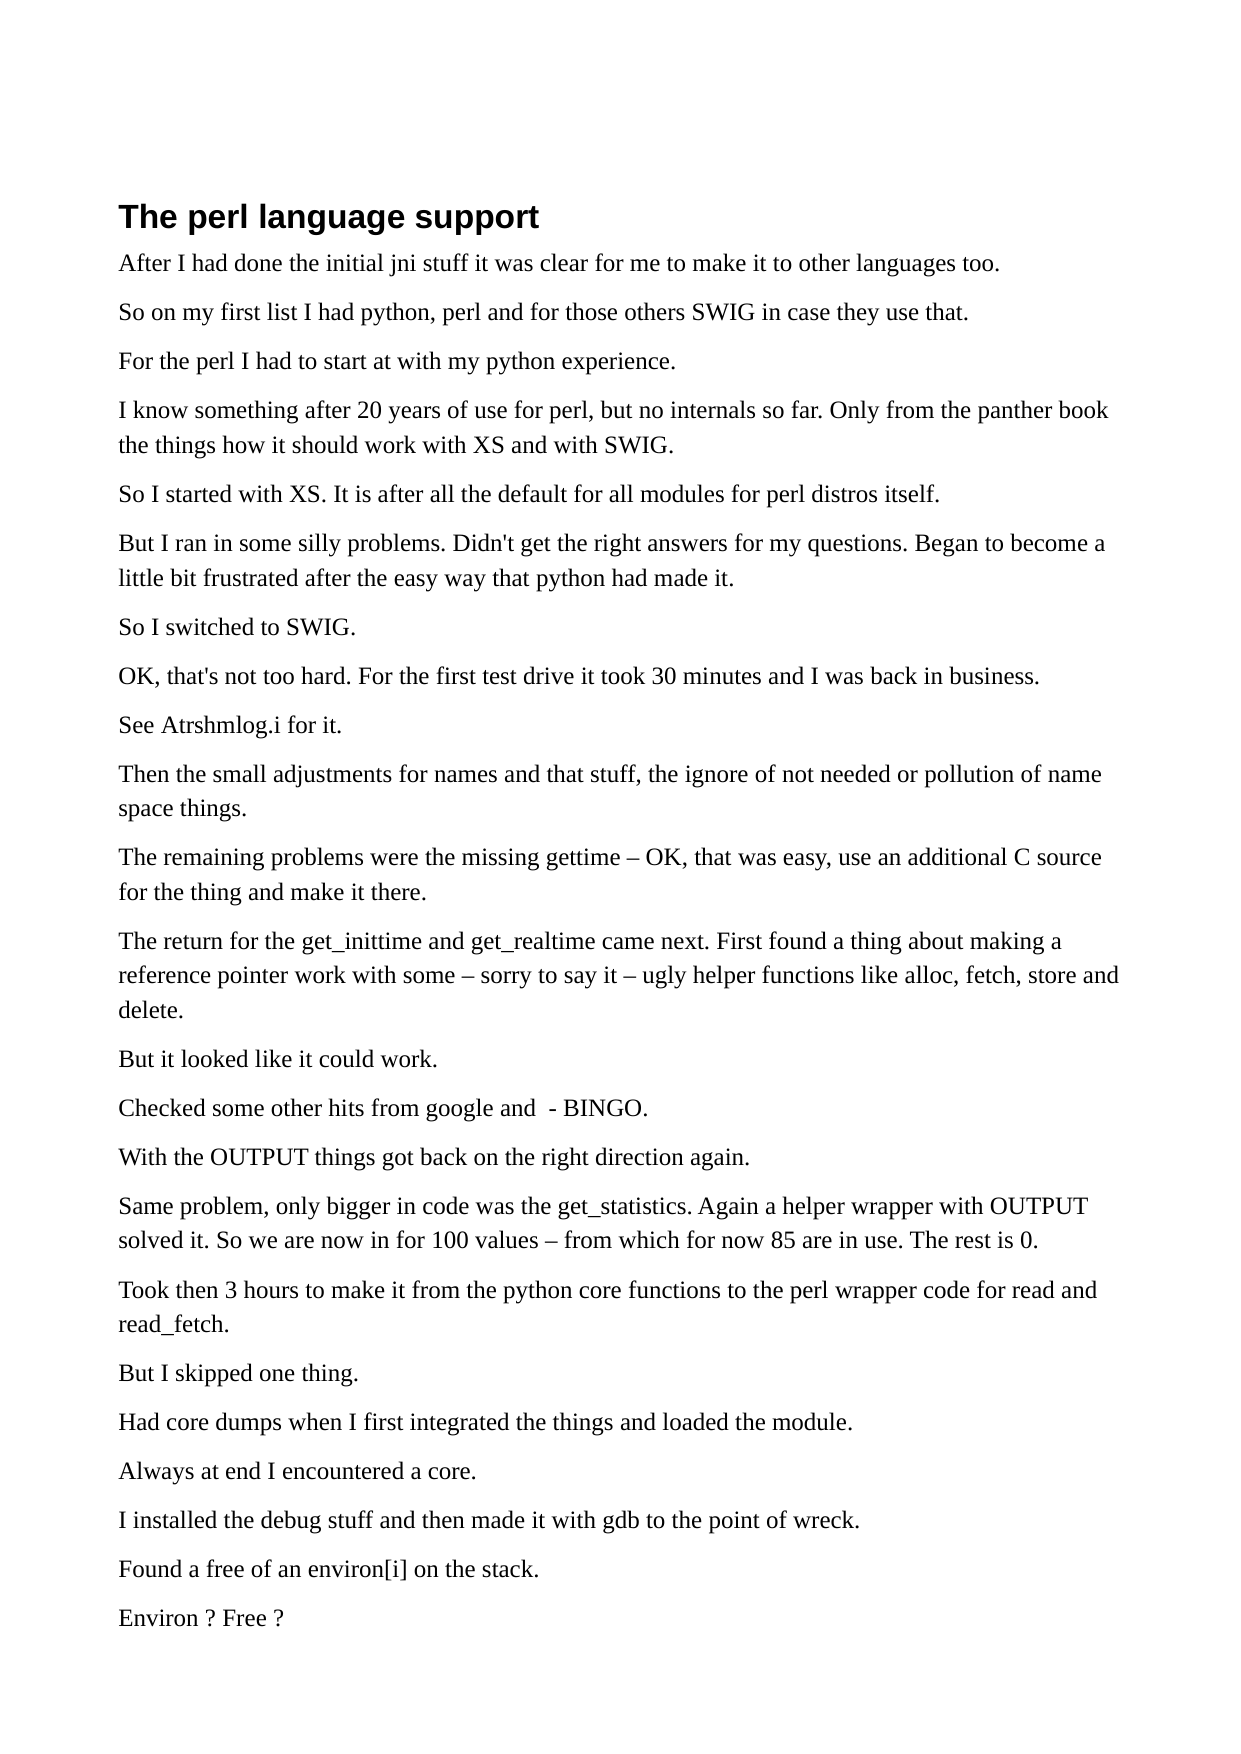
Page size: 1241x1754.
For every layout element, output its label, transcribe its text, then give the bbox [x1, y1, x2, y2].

text But I skipped one thing. [118, 1358, 1122, 1387]
text With the OUTPUT things got back on the right direction again. [118, 1142, 1122, 1171]
text Same problem, only bigger in code was the get_statistics. Again a helper wrapper with OUTPUT solved it. So we are now in for 100 values – from which for now 85 are in use. The rest is 0. [118, 1191, 1122, 1254]
text So I switched to SWIG. [118, 612, 1122, 640]
text But I ran in some silly problems. Didn't get the right answers for my questions. Began to become a little bit frustrated after the easy way that python had made it. [118, 528, 1122, 591]
text The return for the get_inittime and get_realtime came next. First found a thing about making a reference pointer work with some – sorry to say it – ugly helper functions like alloc, fetch, store and delete. [118, 926, 1122, 1024]
text Then the small adjustments for names and that stuff, the ignore of not needed or pollution of name space things. [118, 759, 1122, 822]
text The remaining problems were the missing gettime – OK, that was easy, use an additional C source for the thing and make it there. [118, 842, 1122, 906]
text Always at end I encountered a core. [118, 1456, 1122, 1485]
text Checked some other hits from google and - BINGO. [118, 1093, 1122, 1122]
text I installed the debug stuff and then made it with gdb to the point of wreck. [118, 1505, 1122, 1534]
text OK, that's not too hard. For the first test drive it took 30 minutes and I was back in business. [118, 661, 1122, 689]
text Took then 3 hours to make it from the python core functions to the perl wrapper code for read and read_fetch. [118, 1275, 1122, 1338]
subtitle The perl language support [118, 197, 1122, 236]
text Environ ? Free ? [118, 1603, 1122, 1632]
text See Atrshmlog.i for it. [118, 710, 1122, 738]
text I know something after 20 years of use for perl, but no internals so far. Only from the panther book the things how it should work with XS and with SWIG. [118, 396, 1122, 459]
text But it looked like it could work. [118, 1044, 1122, 1073]
text So on my first list I had python, perl and for those others SWIG in case they use that. [118, 297, 1122, 326]
text Had core dumps when I first integrated the things and loaded the module. [118, 1407, 1122, 1436]
text For the perl I had to start at with my python experience. [118, 346, 1122, 375]
text Found a free of an environ[i] on the stack. [118, 1554, 1122, 1583]
text After I had done the initial jni stuff it was clear for me to make it to other languages too. [118, 248, 1122, 277]
text So I started with XS. It is after all the default for all modules for perl distros itself. [118, 479, 1122, 508]
